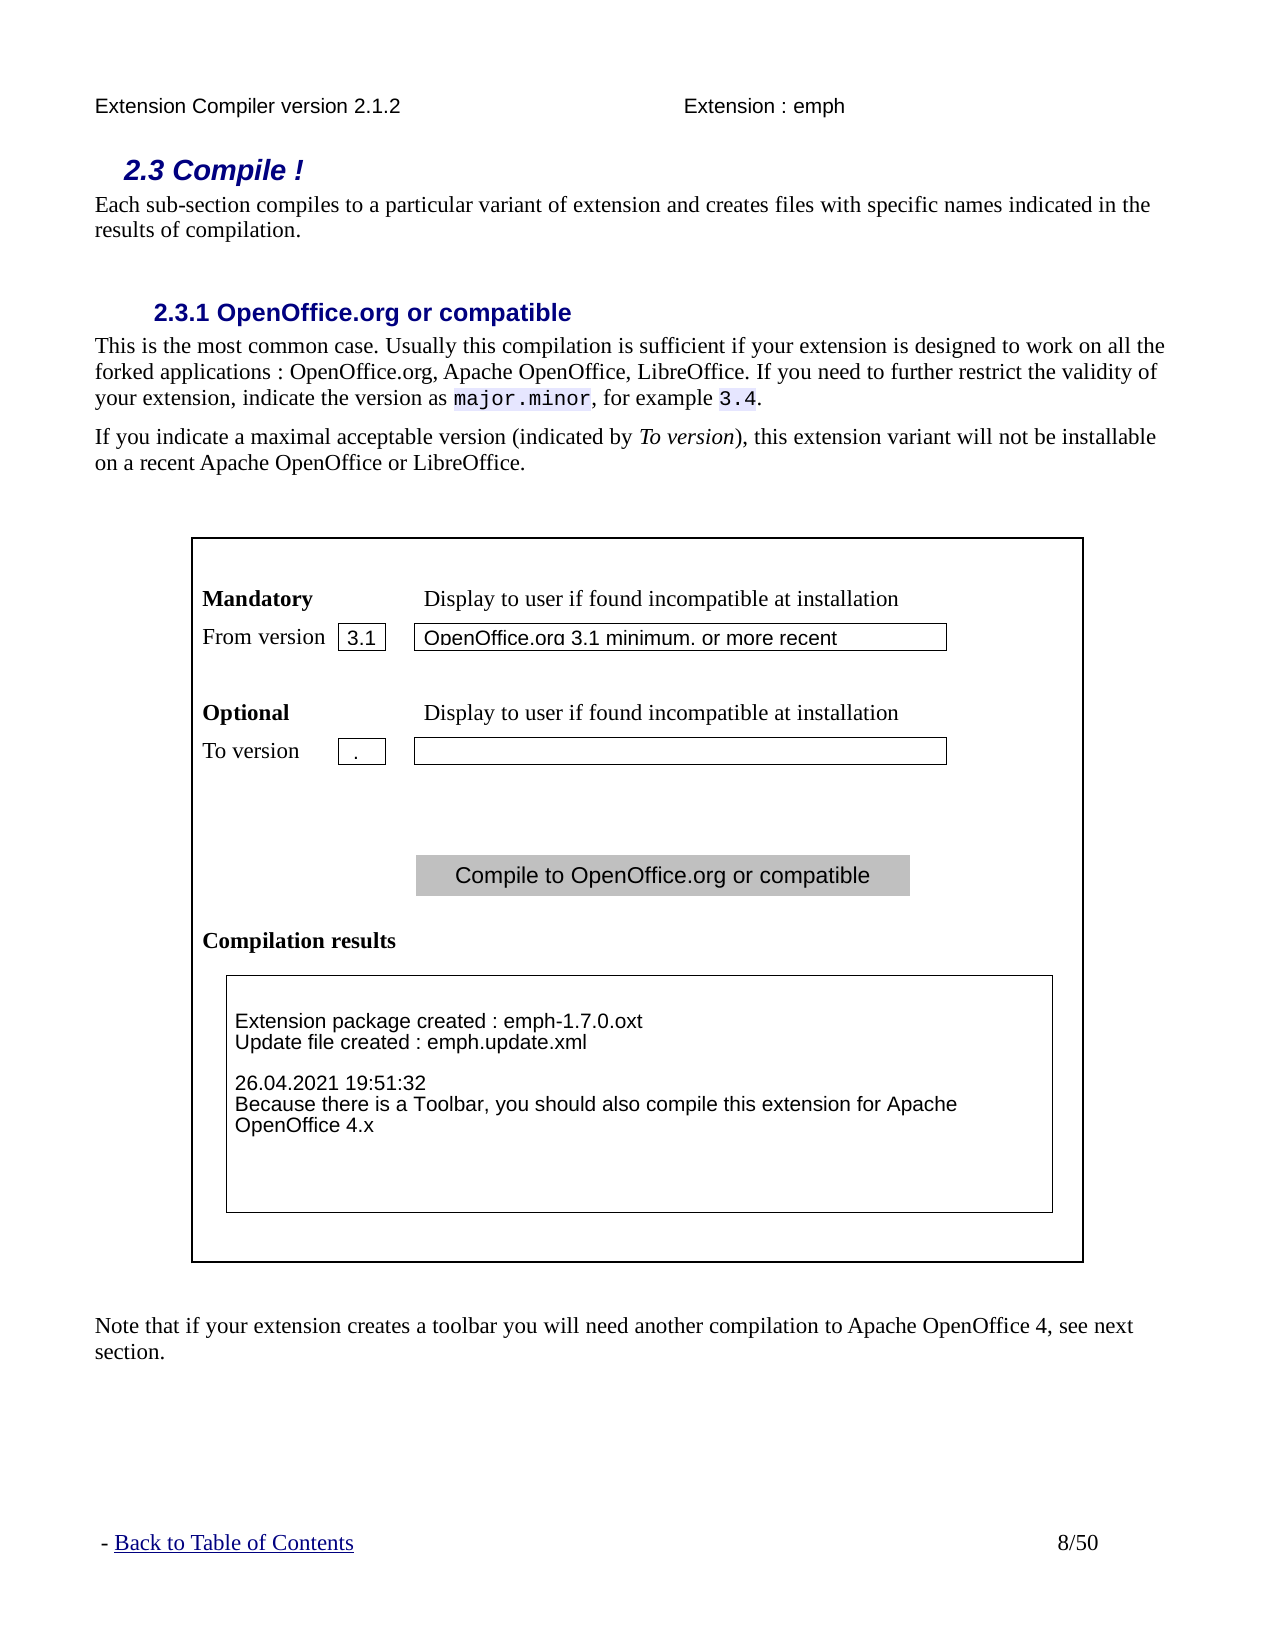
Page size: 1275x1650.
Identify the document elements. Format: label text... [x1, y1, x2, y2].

text This is the most common case. Usually this compilation is sufficient if your extension is designed to work on all the forked applications : OpenOffice.org, Apache OpenOffice, LibreOffice. If you need to further restrict the validity of your extension, indicate the version as major.minor, for example 3.4. [94, 333, 1181, 411]
text [386, 624, 414, 650]
text [947, 738, 1073, 764]
subtitle Compile ! [124, 153, 1181, 186]
text From version [202, 624, 338, 650]
text Each sub-section compiles to a particular variant of extension and creates files with specific names indicated in the results of compilation. [94, 192, 1181, 243]
text Optional Display to user if found incompatible at installation [202, 700, 1073, 726]
subtitle OpenOffice.org or compatible [153, 299, 1181, 327]
text Note that if your extension creates a toolbar you will need another compilation to Apache OpenOffice 4, see next section. [94, 1313, 1181, 1364]
text [386, 738, 414, 764]
text To version [202, 738, 338, 764]
text [947, 624, 1073, 650]
text If you indicate a maximal acceptable version (indicated by To version), this extension variant will not be installable on a recent Apache OpenOffice or LibreOffice. [94, 424, 1181, 475]
text Mandatory Display to user if found incompatible at installation [202, 586, 1073, 612]
text Compilation results [202, 928, 1073, 954]
